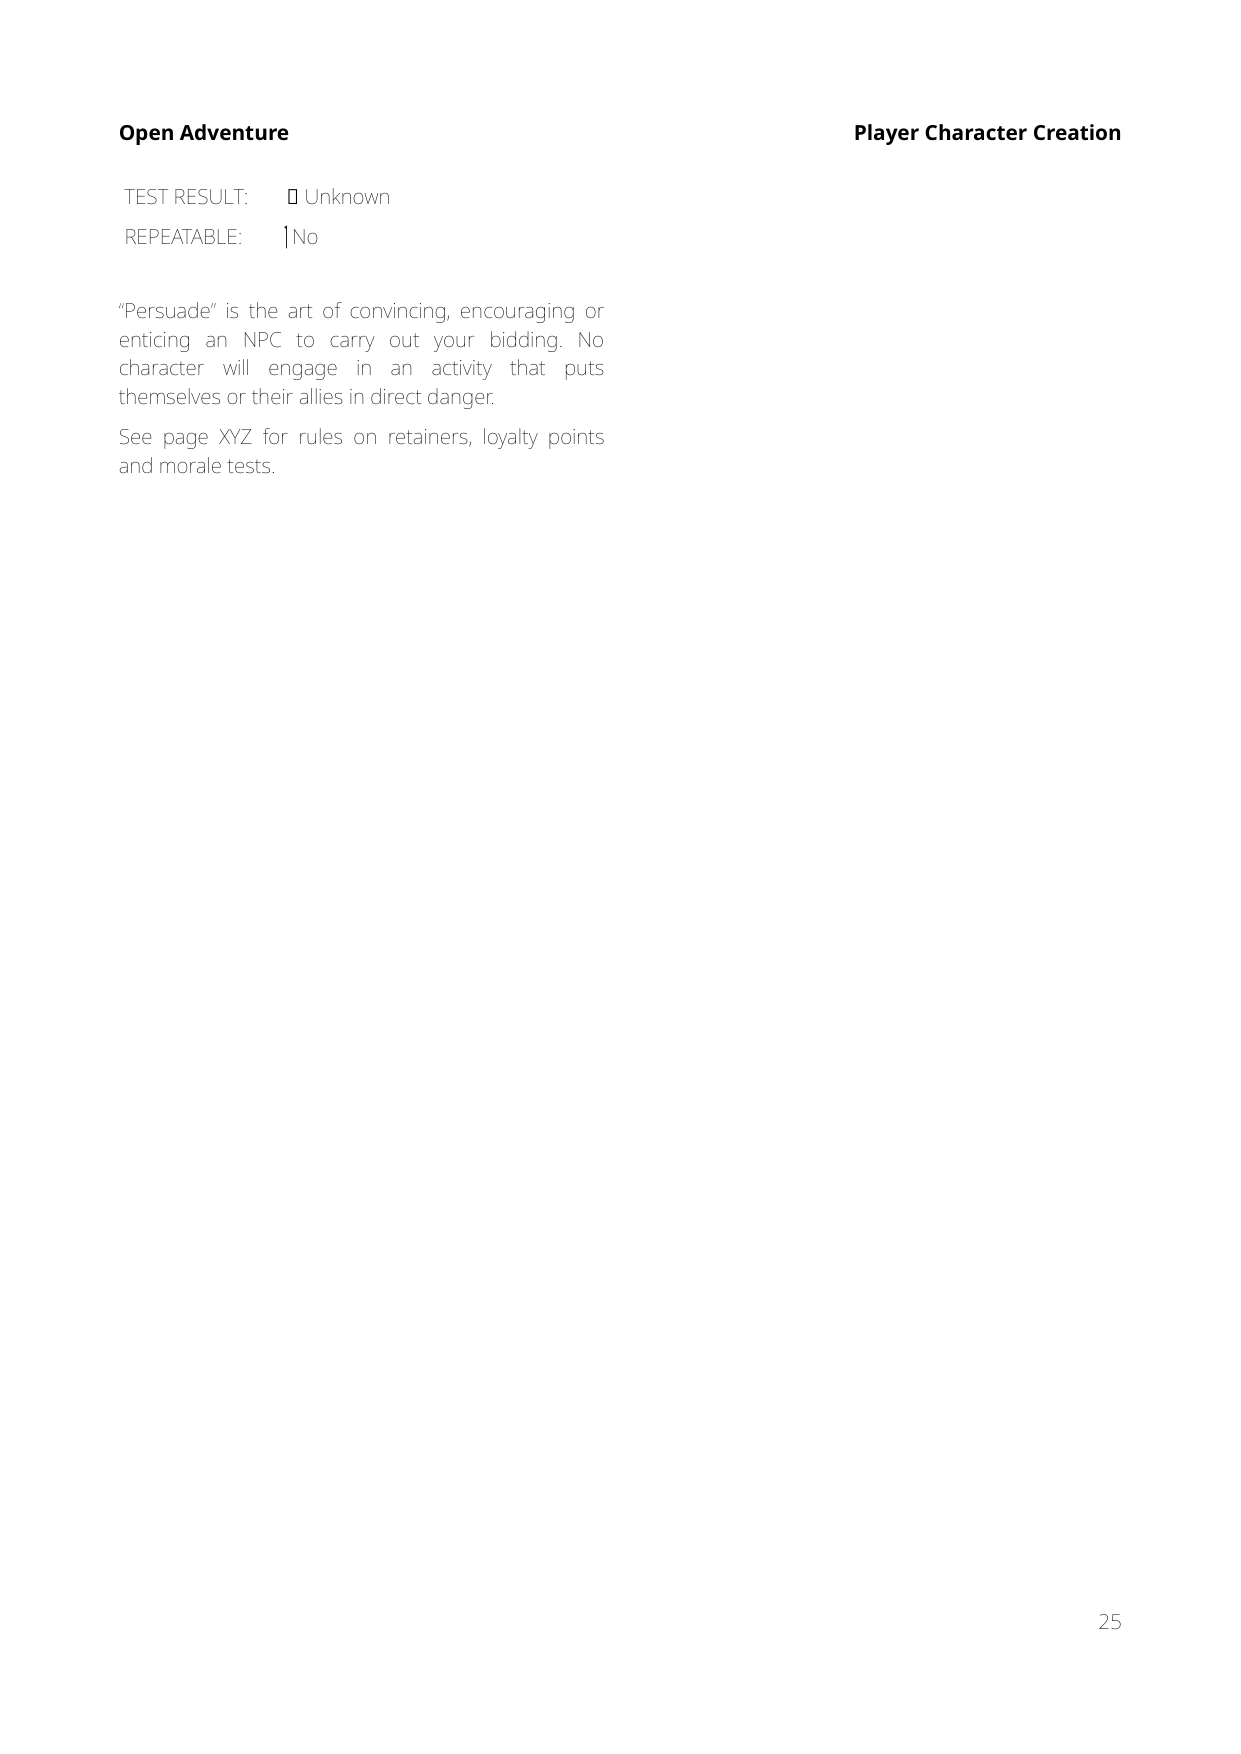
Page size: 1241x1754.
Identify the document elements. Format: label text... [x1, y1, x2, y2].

table_cell  Unknown [281, 176, 605, 216]
text See page XYZ for rules on retainers, loyalty points and morale tests. [118, 422, 605, 479]
table_cell  No [281, 216, 605, 256]
table_cell REPEATABLE: [119, 216, 281, 256]
table_cell TEST RESULT: [119, 176, 281, 216]
text “Persuade” is the art of convincing, encouraging or enticing an NPC to carry out your bidding. No character will engage in an activity that puts themselves or their allies in direct danger. [118, 297, 605, 410]
